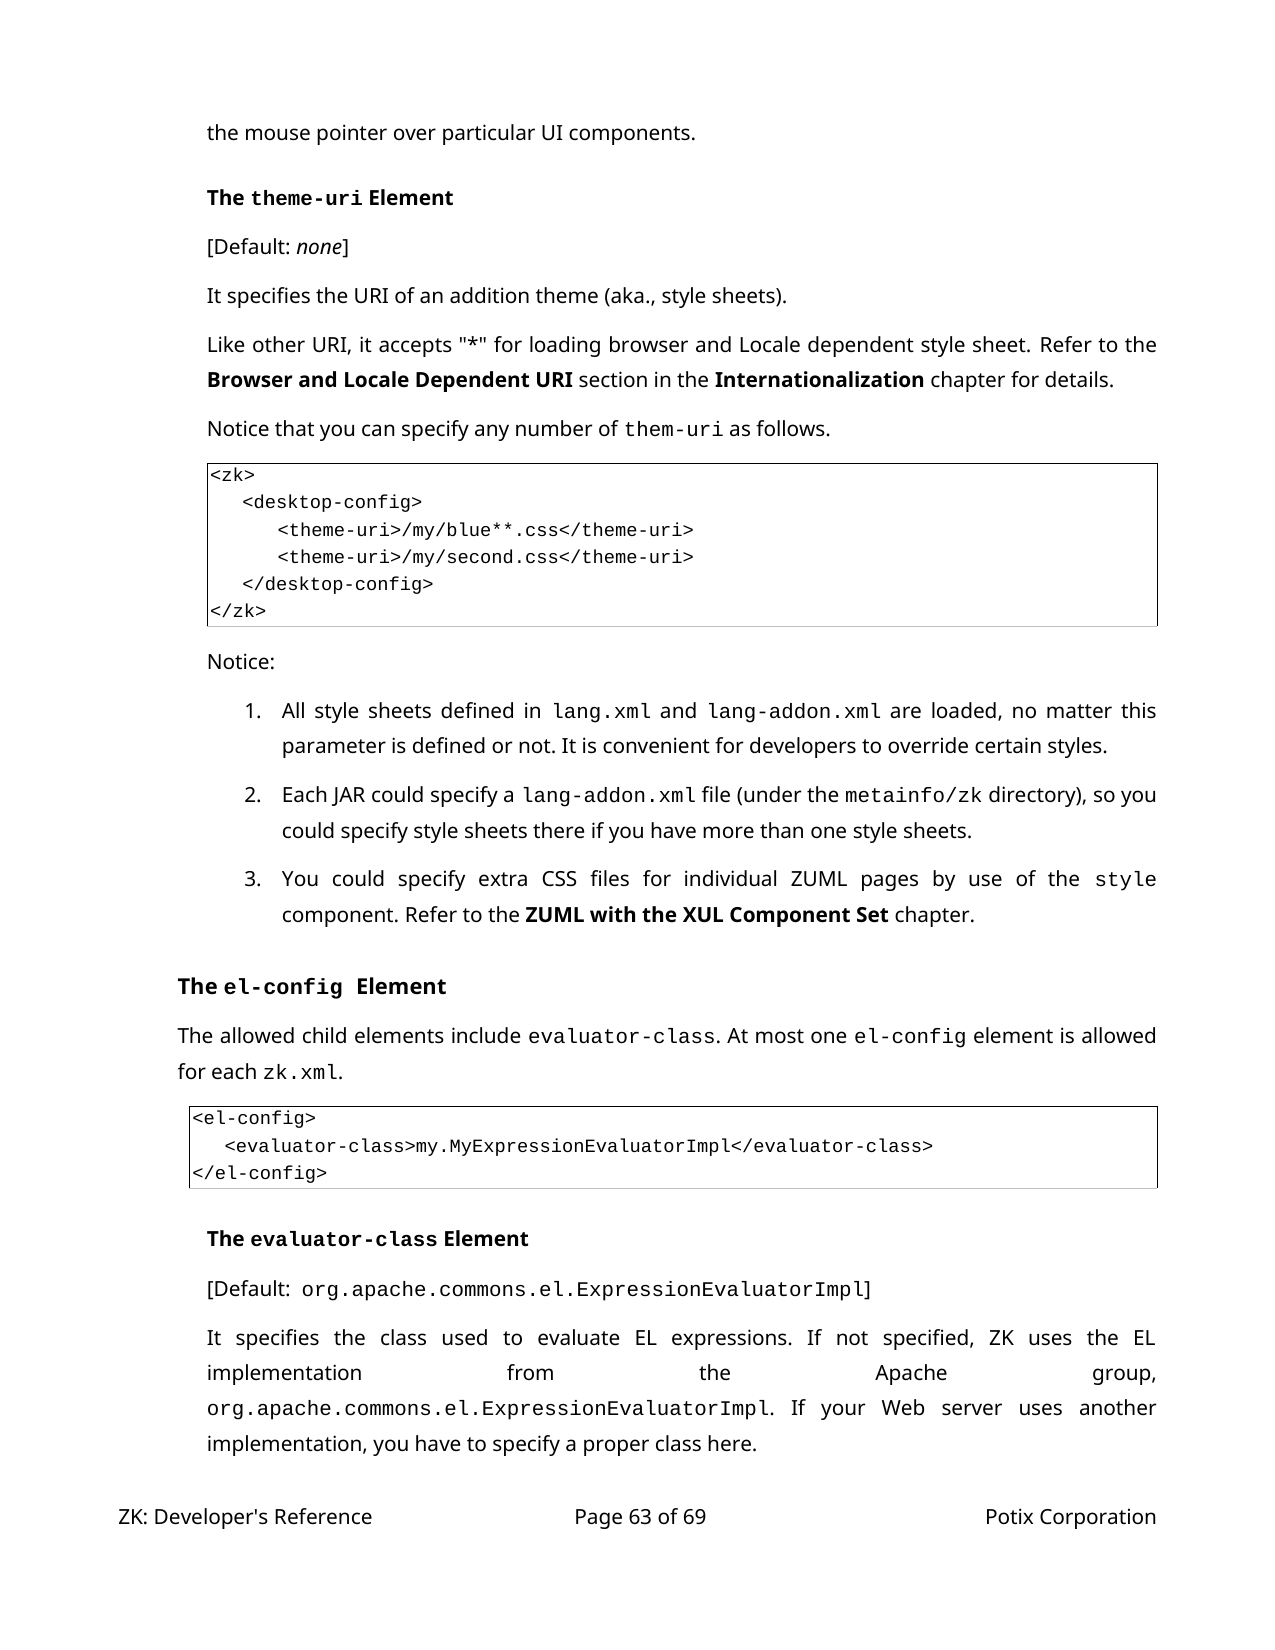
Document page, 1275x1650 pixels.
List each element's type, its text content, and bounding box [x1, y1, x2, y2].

text <zk> [208, 464, 1157, 487]
text <evaluator-class>my.MyExpressionEvaluatorImpl</evaluator-class> [190, 1133, 1157, 1158]
text It specifies the class used to evaluate EL expressions. If not specified, ZK uses the EL implementation from the Apache group, org.apache.commons.el.ExpressionEvaluatorImpl. If your Web server uses another implementation, you have to specify a proper class here. [207, 1323, 1157, 1457]
text The allowed child elements include evaluator-class. At most one el-config element is allowed for each zk.xml. [177, 1022, 1157, 1086]
subtitle The evaluator-class Element [207, 1224, 1157, 1253]
text the mouse pointer over particular UI components. [207, 118, 1157, 146]
text Notice that you can specify any number of them-uri as follows. [207, 414, 1157, 442]
text <theme-uri>/my/blue**.css</theme-uri> [208, 517, 1157, 542]
text [Default: none] [207, 232, 1157, 260]
list Each JAR could specify a lang-addon.xml file (under the metainfo/zk directory), so you could specify style sheets there if you have more than one style sheets. [244, 780, 1157, 844]
subtitle The el-config Element [177, 971, 1157, 1001]
text [Default: org.apache.commons.el.ExpressionEvaluatorImpl] [207, 1274, 1157, 1302]
text </el-config> [190, 1161, 1157, 1188]
text Like other URI, it accepts "*" for loading browser and Locale dependent style sheet. Refer to the Browser and Locale Dependent URI section in the Internationalization chapter for details. [207, 330, 1157, 393]
subtitle The theme-uri Element [207, 183, 1157, 212]
text <theme-uri>/my/second.css</theme-uri> [208, 545, 1157, 569]
text It specifies the URI of an addition theme (aka., style sheets). [207, 281, 1157, 309]
list All style sheets defined in lang.xml and lang-addon.xml are loaded, no matter this parameter is defined or not. It is convenient for developers to override certain styles. [244, 696, 1157, 759]
text <el-config> [190, 1107, 1157, 1131]
text Notice: [207, 647, 1157, 675]
text </zk> [208, 599, 1157, 626]
text </desktop-config> [208, 572, 1157, 596]
list You could specify extra CSS files for individual ZUML pages by use of the style component. Refer to the ZUML with the XUL Component Set chapter. [244, 864, 1157, 928]
text <desktop-config> [208, 490, 1157, 514]
